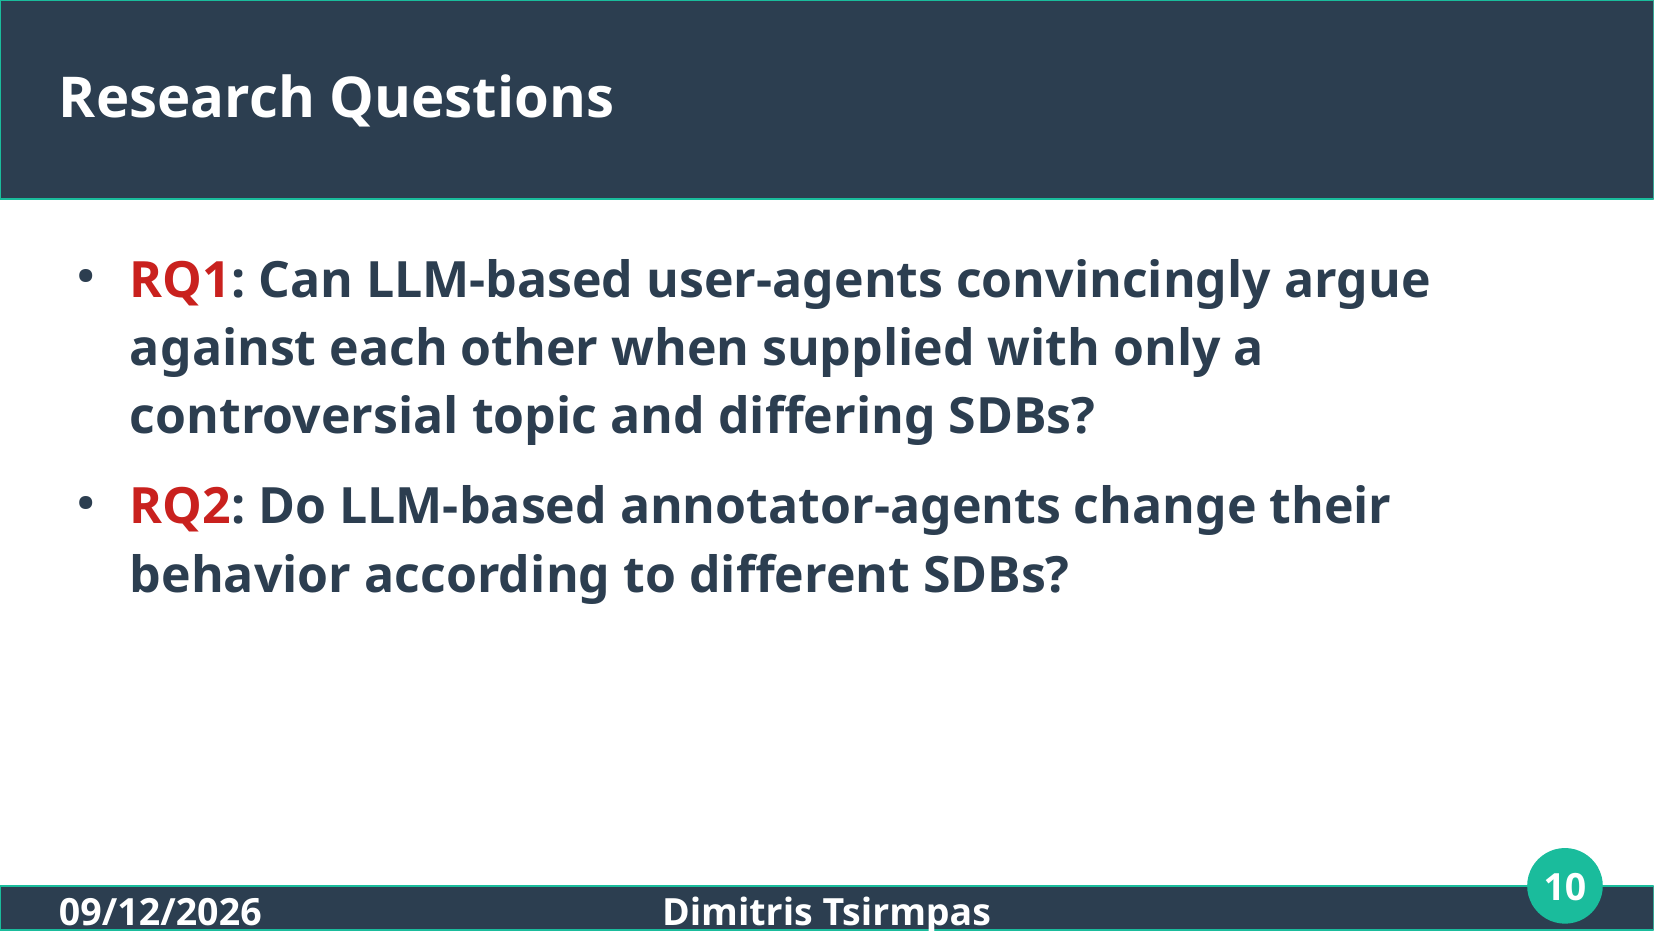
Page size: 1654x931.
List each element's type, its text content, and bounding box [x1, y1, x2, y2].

list RQ1: Can LLM-based user-agents convincingly argue against each other when supplied with only a controversial topic and differing SDBs? RQ2: Do LLM-based annotator-agents change their behavior according to different SDBs? [59, 243, 1595, 864]
title Research Questions [59, 37, 1595, 155]
